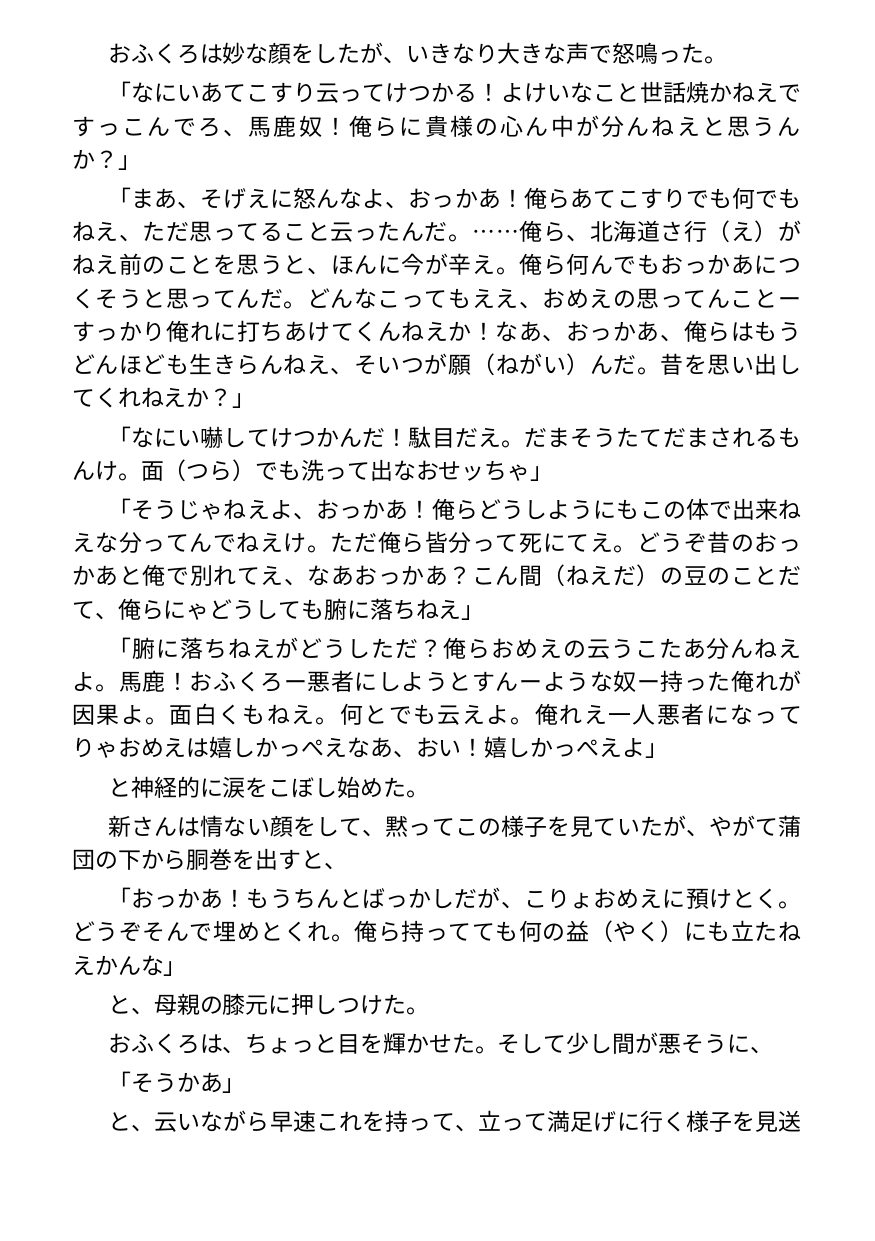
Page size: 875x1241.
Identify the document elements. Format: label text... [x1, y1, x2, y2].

text 「まあ、そげえに怒んなよ、おっかあ！俺らあてこすりでも何でもねえ、ただ思ってること云ったんだ。……俺ら、北海道さ行（え）がねえ前のことを思うと、ほんに今が辛え。俺ら何んでもおっかあにつくそうと思ってんだ。どんなこってもええ、おめえの思ってんことーすっかり俺れに打ちあけてくんねえか！なあ、おっかあ、俺らはもうどんほども生きらんねえ、そいつが願（ねがい）んだ。昔を思い出してくれねえか？」 [72, 181, 802, 413]
text と、云いながら早速これを持って、立って満足げに行く様子を見送 [72, 1104, 802, 1137]
text 「そうかあ」 [72, 1065, 802, 1098]
text 「腑に落ちねえがどうしただ？俺らおめえの云うこたあ分んねえよ。馬鹿！おふくろー悪者にしようとすんーような奴ー持った俺れが因果よ。面白くもねえ。何とでも云えよ。俺れえ一人悪者になってりゃおめえは嬉しかっぺえなあ、おい！嬉しかっぺえよ」 [72, 631, 802, 763]
text おふくろは、ちょっと目を輝かせた。そして少し間が悪そうに、 [72, 1026, 802, 1059]
text おふくろは妙な顔をしたが、いきなり大きな声で怒鳴った。 [72, 36, 802, 69]
text 「そうじゃねえよ、おっかあ！俺らどうしようにもこの体で出来ねえな分ってんでねえけ。ただ俺ら皆分って死にてえ。どうぞ昔のおっかあと俺で別れてえ、なあおっかあ？こん間（ねえだ）の豆のことだて、俺らにゃどうしても腑に落ちねえ」 [72, 492, 802, 625]
text 新さんは情ない顔をして、黙ってこの様子を見ていたが、やがて蒲団の下から胴巻を出すと、 [72, 809, 802, 875]
text と、母親の膝元に押しつけた。 [72, 987, 802, 1020]
text 「おっかあ！もうちんとばっかしだが、こりょおめえに預けとく。どうぞそんで埋めとくれ。俺ら持ってても何の益（やく）にも立たねえかんな」 [72, 881, 802, 981]
text 「なにいあてこすり云ってけつかる！よけいなこと世話焼かねえですっこんでろ、馬鹿奴！俺らに貴様の心ん中が分んねえと思うんか？」 [72, 75, 802, 175]
text と神経的に涙をこぼし始めた。 [72, 769, 802, 803]
text 「なにい嚇してけつかんだ！駄目だえ。だまそうたてだまされるもんけ。面（つら）でも洗って出なおせッちゃ」 [72, 419, 802, 486]
